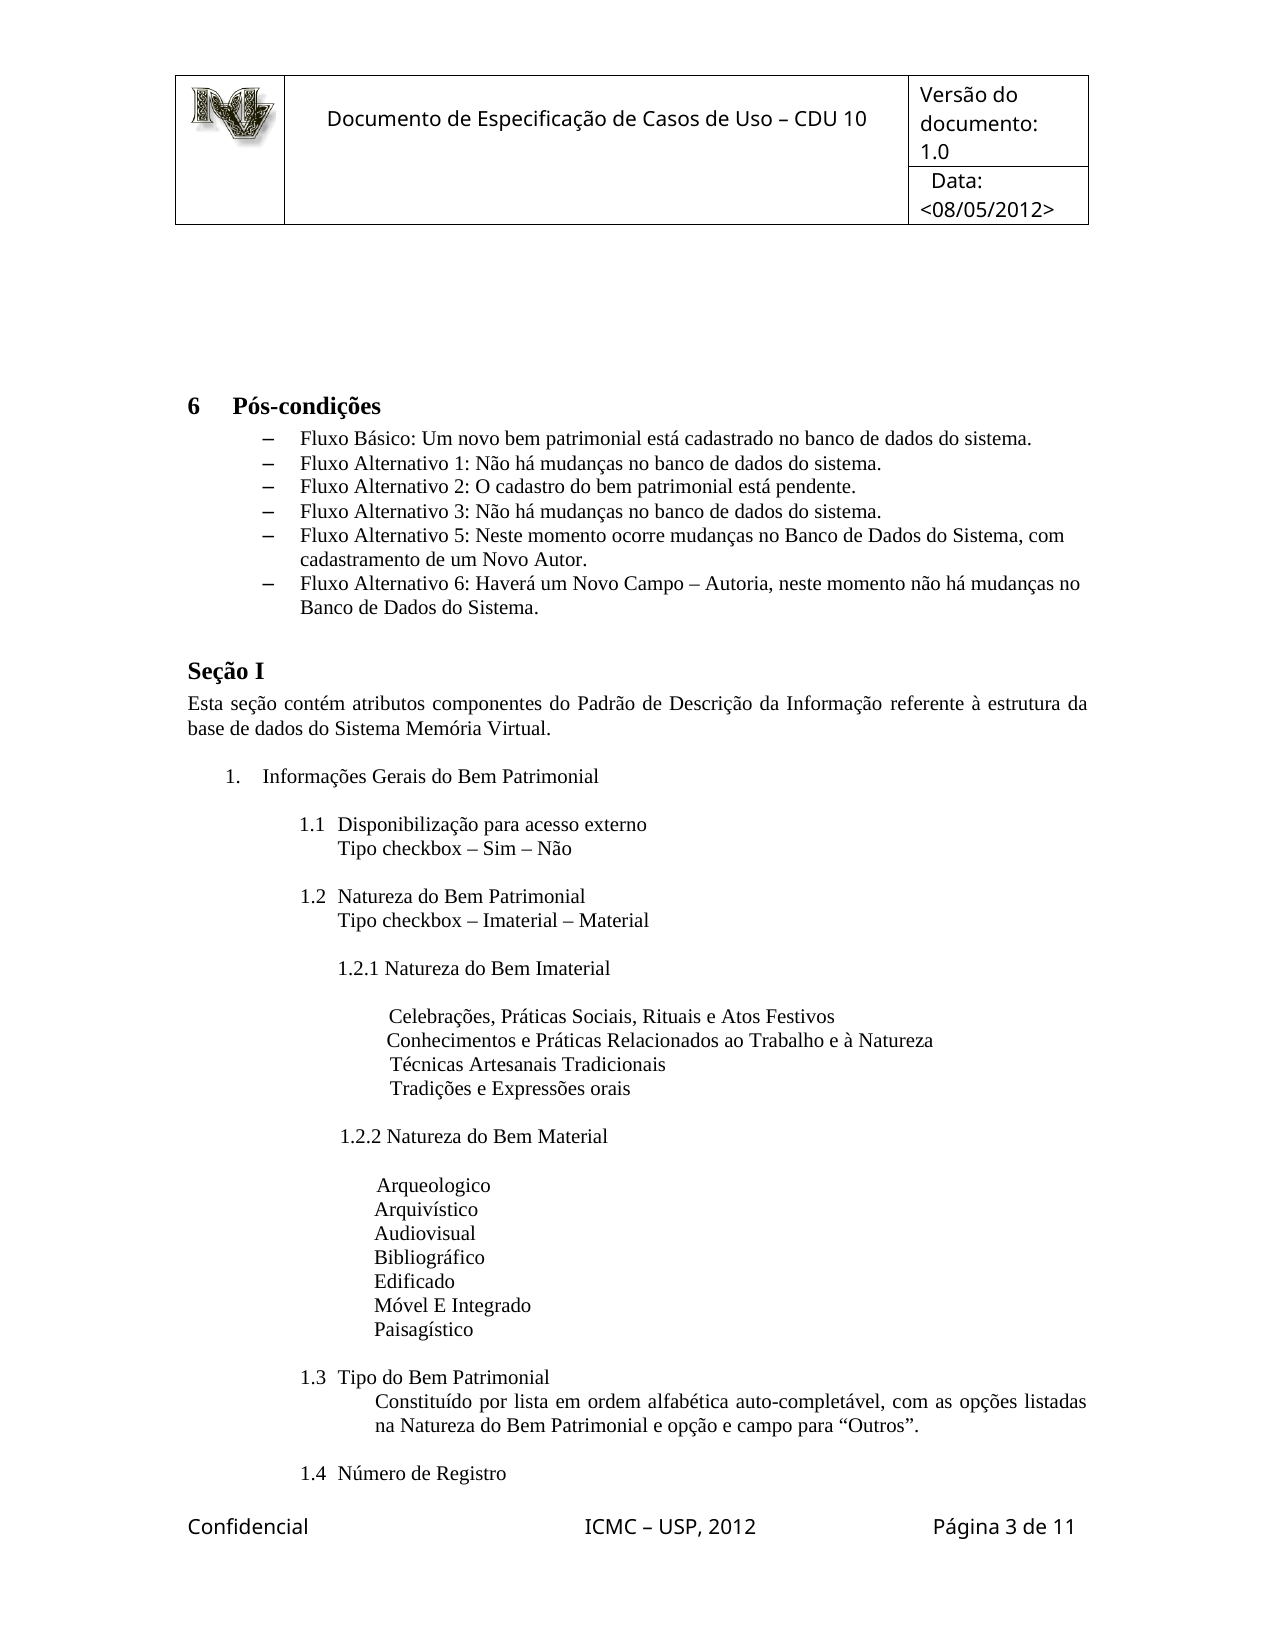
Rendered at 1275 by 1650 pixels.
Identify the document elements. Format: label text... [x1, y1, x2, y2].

text Celebrações, Práticas Sociais, Rituais e Atos Festivos [187, 1004, 1087, 1028]
picture [186, 76, 277, 151]
subtitle Pós-condições [187, 391, 1087, 420]
list 1.4 Número de Registro [262, 1461, 1087, 1485]
text Tradições e Expressões orais [187, 1076, 1087, 1100]
text Tipo checkbox – Sim – Não [187, 836, 1087, 860]
list Fluxo Básico: Um novo bem patrimonial está cadastrado no banco de dados do sistema. [262, 426, 1087, 450]
list Fluxo Alternativo 1: Não há mudanças no banco de dados do sistema. [262, 450, 1087, 474]
text Conhecimentos e Práticas Relacionados ao Trabalho e à Natureza [187, 1028, 1087, 1052]
text Técnicas Artesanais Tradicionais [187, 1052, 1087, 1076]
list Constituído por lista em ordem alfabética auto-completável, com as opções listadas na Natureza do Bem Patrimonial e opção e campo para “Outros”. [337, 1389, 1087, 1437]
text Arquivístico [187, 1197, 1087, 1221]
text 1.2.2 Natureza do Bem Material [187, 1124, 1087, 1148]
list Informações Gerais do Bem Patrimonial [225, 763, 1087, 788]
text Móvel E Integrado [187, 1293, 1087, 1317]
subtitle Seção I [187, 656, 1087, 685]
list 1.2 Natureza do Bem Patrimonial [262, 884, 1087, 908]
text Paisagístico [187, 1317, 1087, 1341]
list Fluxo Alternativo 5: Neste momento ocorre mudanças no Banco de Dados do Sistema, com cadastramento de um Novo Autor. [262, 523, 1087, 571]
list 1.3 Tipo do Bem Patrimonial [262, 1365, 1087, 1389]
list Fluxo Alternativo 3: Não há mudanças no banco de dados do sistema. [262, 498, 1087, 523]
text 1.1 Disponibilização para acesso externo [187, 812, 1087, 836]
text Arqueologico [187, 1173, 1087, 1197]
text Bibliográfico [187, 1245, 1087, 1269]
text Esta seção contém atributos componentes do Padrão de Descrição da Informação referente à estrutura da base de dados do Sistema Memória Virtual. [187, 691, 1087, 739]
text Edificado [187, 1269, 1087, 1293]
list Fluxo Alternativo 2: O cadastro do bem patrimonial está pendente. [262, 474, 1087, 498]
text Audiovisual [187, 1221, 1087, 1245]
list Tipo checkbox – Imaterial – Material [300, 908, 1087, 932]
list Fluxo Alternativo 6: Haverá um Novo Campo – Autoria, neste momento não há mudanças no Banco de Dados do Sistema. [262, 571, 1087, 619]
text 1.2.1 Natureza do Bem Imaterial [187, 956, 1087, 980]
